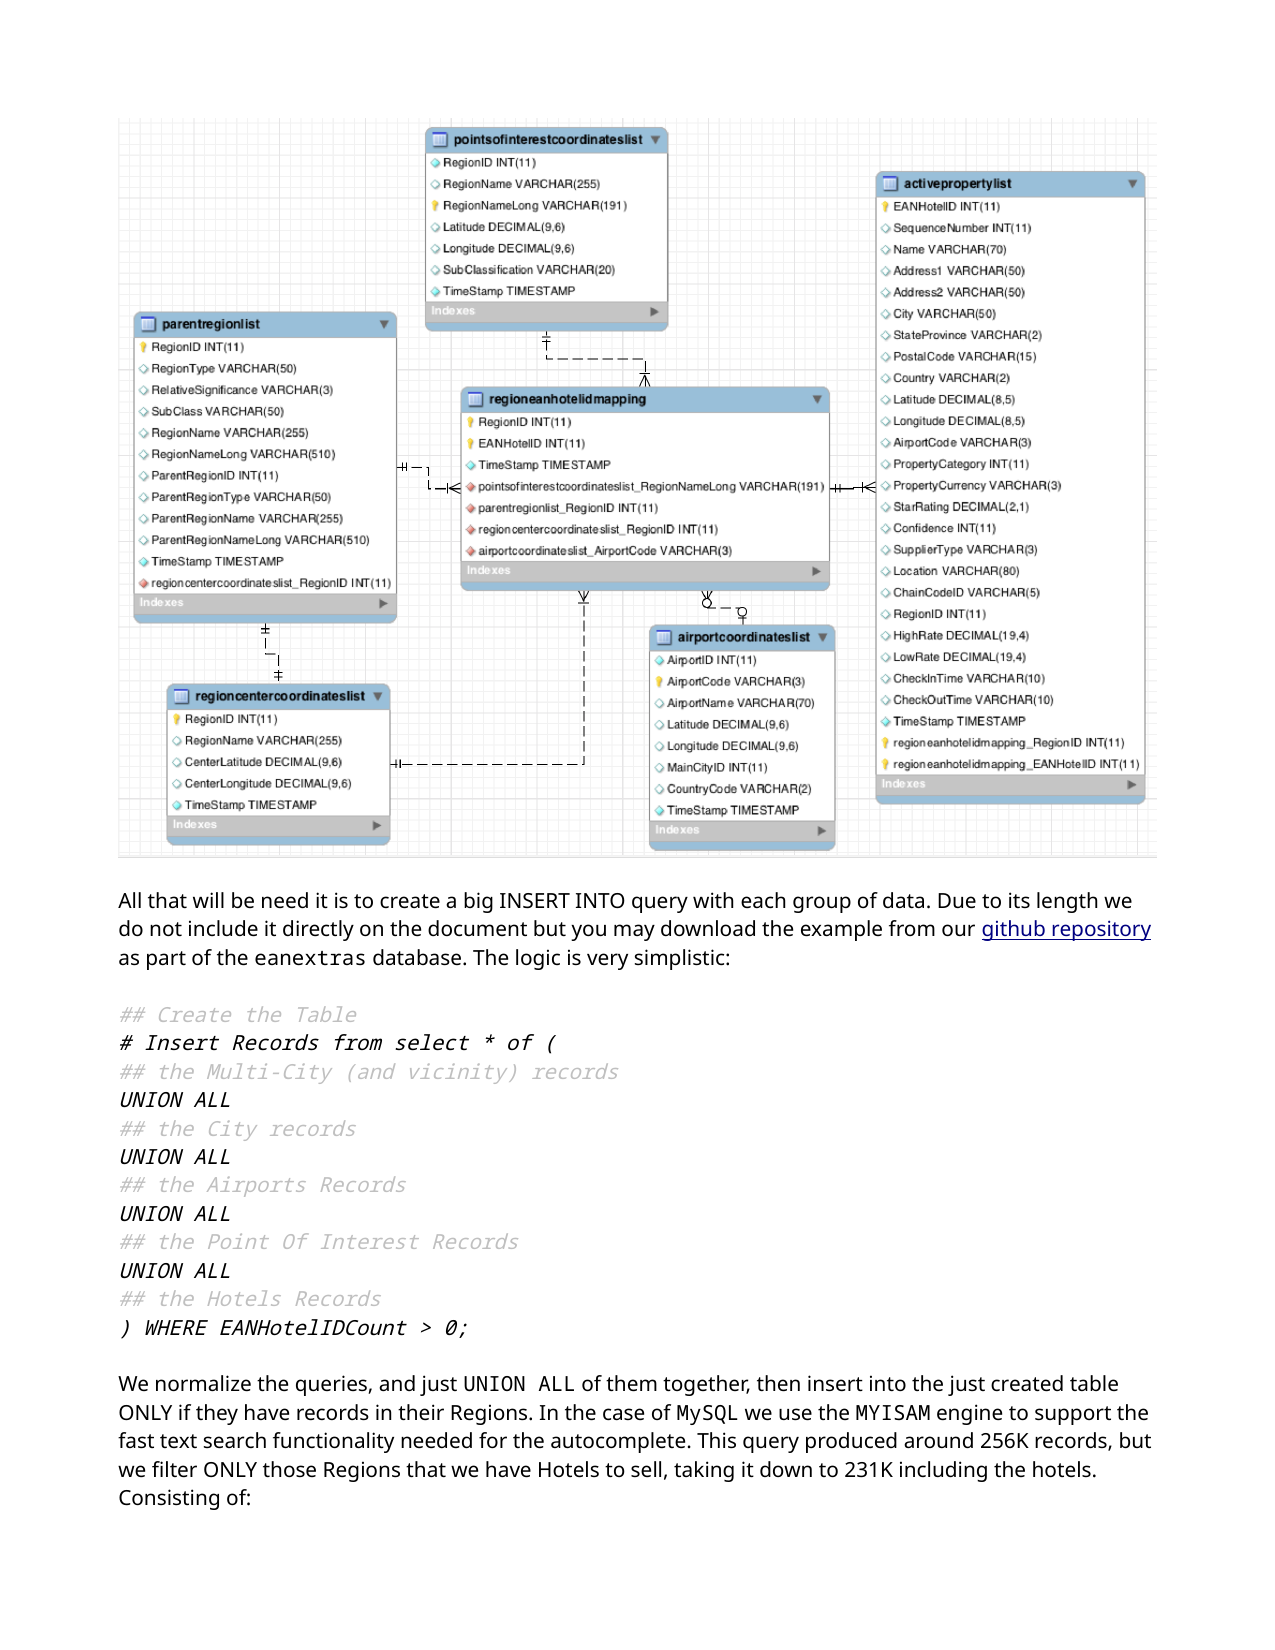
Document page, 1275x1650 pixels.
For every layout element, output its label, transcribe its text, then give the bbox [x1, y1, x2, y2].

text UNION ALL [118, 1199, 1157, 1227]
text UNION ALL [118, 1256, 1157, 1284]
text All that will be need it is to create a big INSERT INTO query with each group of data. Due to its length we do not include it directly on the document but you may download the example from our github repository as part of the eanextras database. The logic is very simplistic: [118, 886, 1157, 971]
text UNION ALL [118, 1085, 1157, 1114]
picture [118, 118, 1157, 858]
text ## Create the Table [118, 1000, 1157, 1028]
text ) WHERE EANHotelIDCount > 0; [118, 1313, 1157, 1341]
text ## the Point Of Interest Records [118, 1227, 1157, 1256]
text ## the Multi-City (and vicinity) records [118, 1057, 1157, 1085]
text ## the Hotels Records [118, 1284, 1157, 1313]
text ## the Airports Records [118, 1171, 1157, 1199]
text UNION ALL [118, 1142, 1157, 1171]
text # Insert Records from select * of ( [118, 1028, 1157, 1057]
text We normalize the queries, and just UNION ALL of them together, then insert into the just created table ONLY if they have records in their Regions. In the case of MySQL we use the MYISAM engine to support the fast text search functionality needed for the autocomplete. This query produced around 256K records, but we filter ONLY those Regions that we have Hotels to sell, taking it down to 231K including the hotels. Consisting of: [118, 1369, 1157, 1512]
text ## the City records [118, 1114, 1157, 1142]
